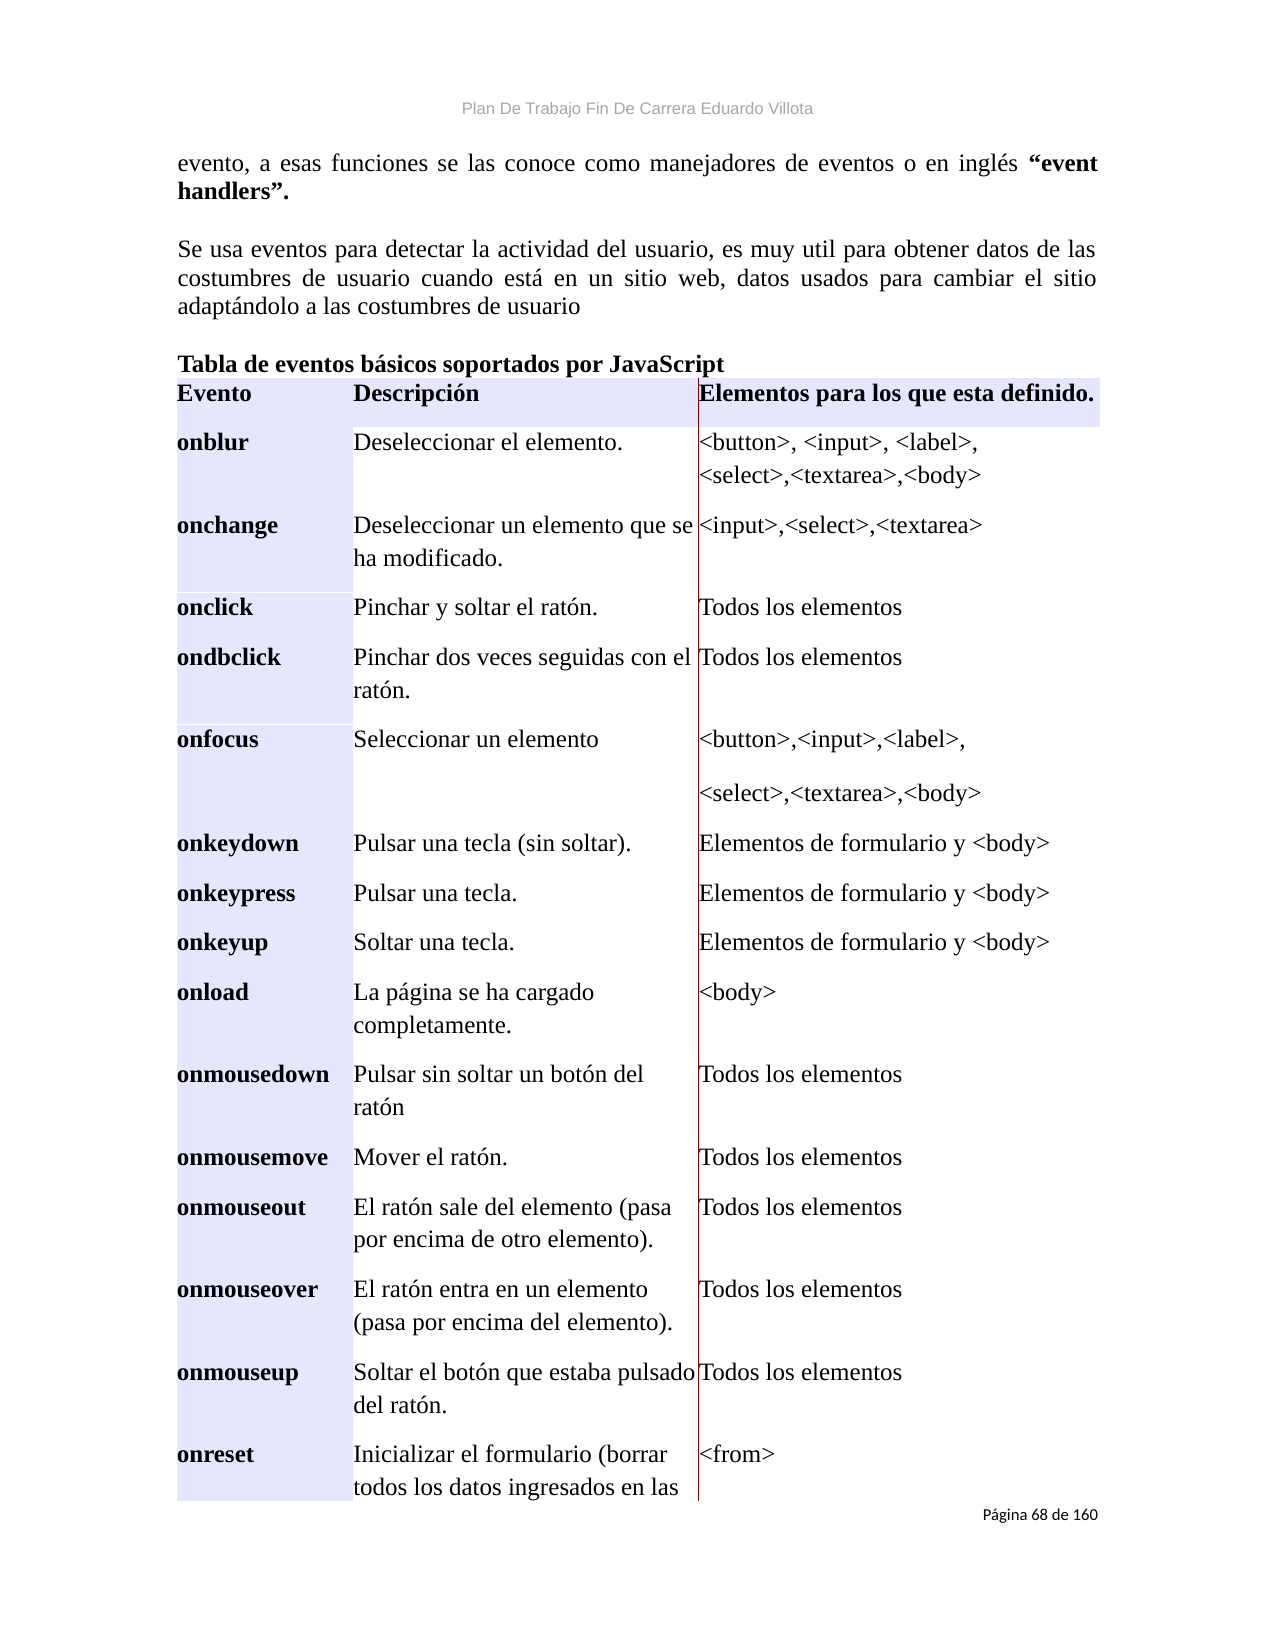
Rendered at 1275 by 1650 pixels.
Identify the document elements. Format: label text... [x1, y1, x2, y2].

table_cell Todos los elementos [699, 1142, 1100, 1192]
table_header Evento [177, 378, 353, 427]
table_cell Deseleccionar el elemento. [353, 427, 698, 510]
table_cell <input>,<select>,<textarea> [699, 510, 1100, 592]
table_cell Todos los elementos [699, 1192, 1100, 1274]
table_cell <from> [699, 1439, 1100, 1501]
table_cell Todos los elementos [699, 1274, 1100, 1357]
table_cell onmouseout [177, 1192, 353, 1274]
table_cell Soltar el botón que estaba pulsado del ratón. [353, 1357, 698, 1439]
table_cell onkeypress [177, 878, 353, 927]
table_cell Soltar una tecla. [353, 927, 698, 977]
table_cell onmouseup [177, 1357, 353, 1439]
table_cell <body> [699, 977, 1100, 1059]
table_cell Pinchar y soltar el ratón. [353, 593, 698, 642]
table_cell Seleccionar un elemento [353, 725, 698, 828]
table_cell onfocus [177, 725, 353, 828]
table_cell Pulsar sin soltar un botón del ratón [353, 1059, 698, 1142]
table_cell onblur [177, 427, 353, 510]
table_cell La página se ha cargado completamente. [353, 977, 698, 1059]
table_cell onchange [177, 510, 353, 592]
table_cell onkeyup [177, 927, 353, 977]
table_header Descripción [353, 378, 698, 427]
table_header Elementos para los que esta definido. [699, 378, 1100, 427]
table_cell onload [177, 977, 353, 1059]
table_cell Todos los elementos [699, 1357, 1100, 1439]
table_cell <button>, <input>, <label>, <select>,<textarea>,<body> [699, 427, 1100, 510]
table_cell ondbclick [177, 642, 353, 724]
table_cell Pulsar una tecla (sin soltar). [353, 828, 698, 878]
table_cell Mover el ratón. [353, 1142, 698, 1192]
table_cell onkeydown [177, 828, 353, 878]
table_cell El ratón sale del elemento (pasa por encima de otro elemento). [353, 1192, 698, 1274]
table_cell Pinchar dos veces seguidas con el ratón. [353, 642, 698, 724]
text evento, a esas funciones se las conoce como manejadores de eventos o en inglés “event handlers”. [177, 148, 1098, 205]
text Se usa eventos para detectar la actividad del usuario, es muy util para obtener datos de las costumbres de usuario cuando está en un sitio web, datos usados para cambiar el sitio adaptándolo a las costumbres de usuario [177, 234, 1098, 320]
table_cell Pulsar una tecla. [353, 878, 698, 927]
table_cell onmousedown [177, 1059, 353, 1142]
table_cell El ratón entra en un elemento (pasa por encima del elemento). [353, 1274, 698, 1357]
table_cell Todos los elementos [699, 1059, 1100, 1142]
table_cell <button>,<input>,<label>, <select>,<textarea>,<body> [699, 725, 1100, 828]
table_cell Todos los elementos [699, 593, 1100, 642]
table_cell onmouseover [177, 1274, 353, 1357]
table_cell onmousemove [177, 1142, 353, 1192]
table_cell Deseleccionar un elemento que se ha modificado. [353, 510, 698, 592]
table_cell Todos los elementos [699, 642, 1100, 724]
table_cell Elementos de formulario y <body> [699, 878, 1100, 927]
table_cell Elementos de formulario y <body> [699, 828, 1100, 878]
table_cell Elementos de formulario y <body> [699, 927, 1100, 977]
table_cell onclick [177, 593, 353, 642]
text Tabla de eventos básicos soportados por JavaScript [177, 349, 1098, 378]
table_cell Inicializar el formulario (borrar todos los datos ingresados en las [353, 1439, 698, 1501]
table_cell onreset [177, 1439, 353, 1501]
